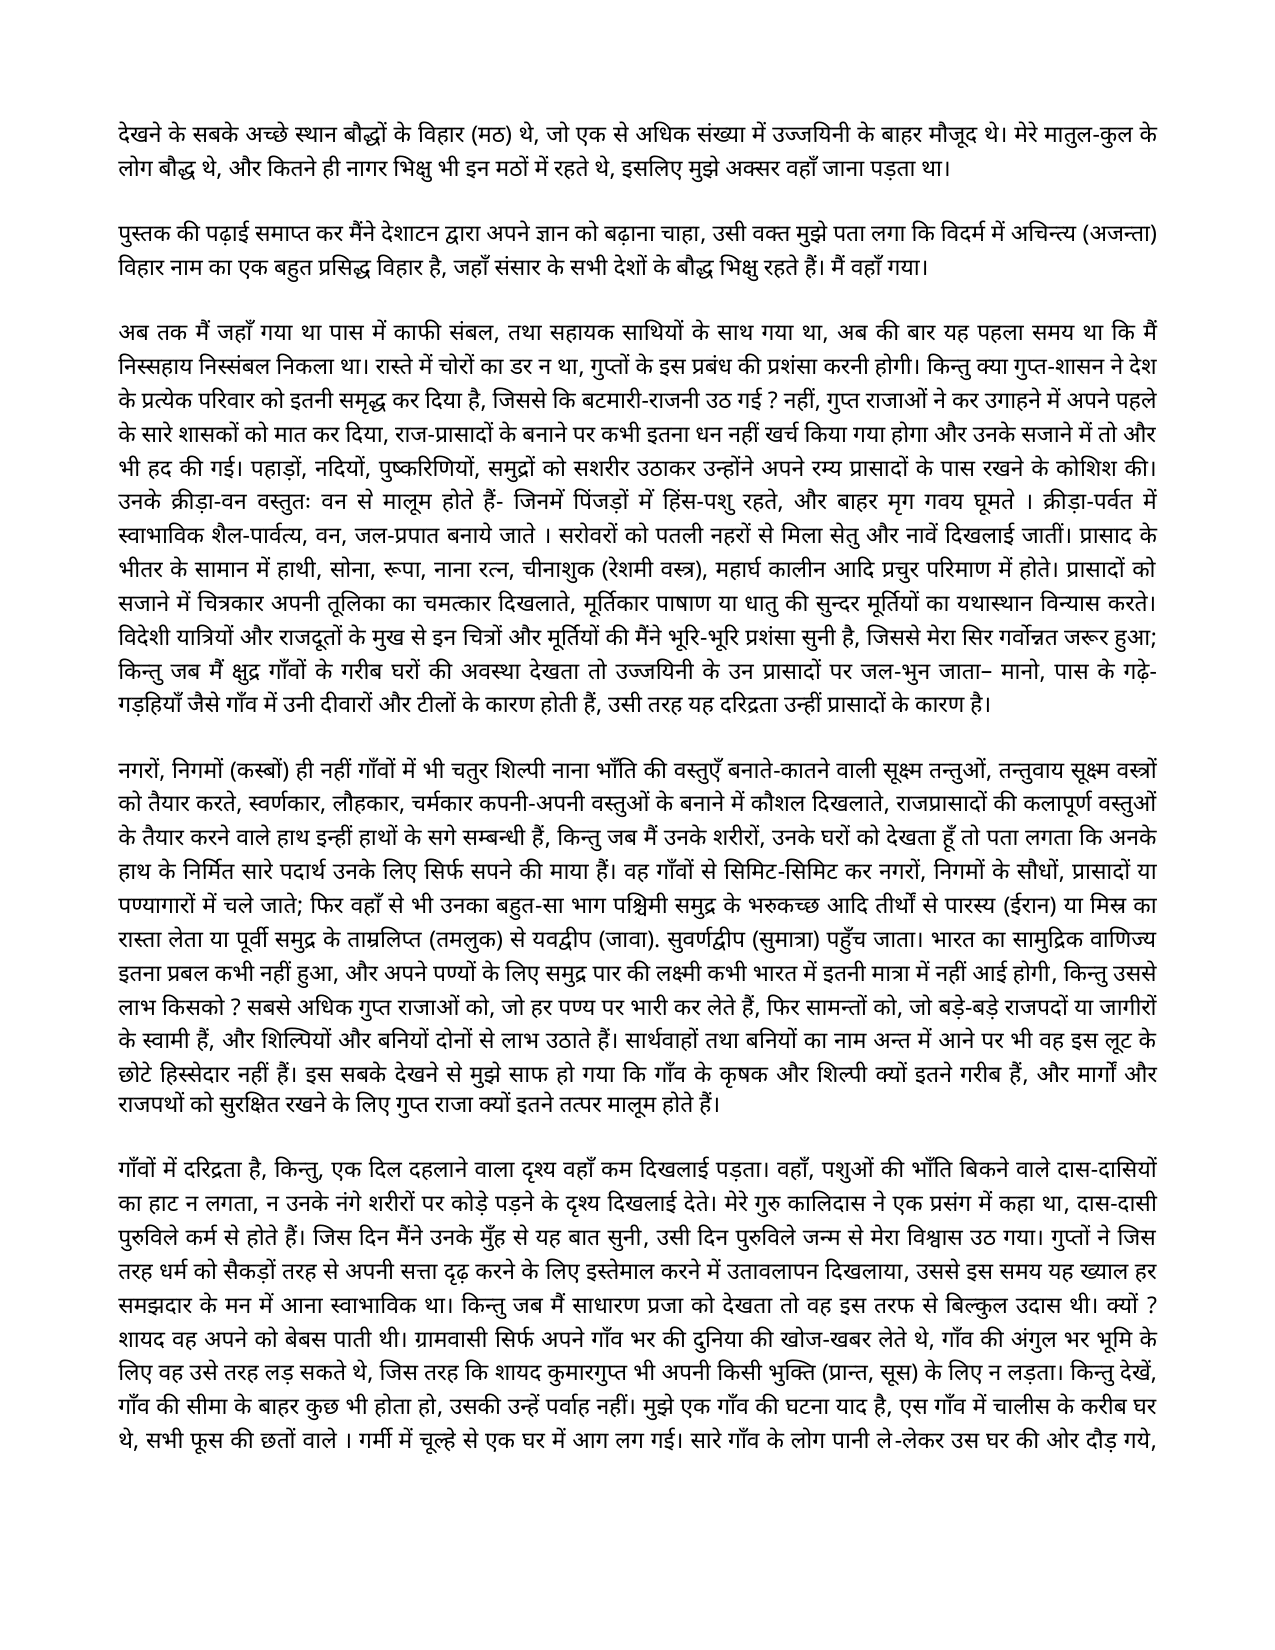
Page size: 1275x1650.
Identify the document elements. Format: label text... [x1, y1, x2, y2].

text गाँवों में दरिद्रता है, किन्तु, एक दिल दहलाने वाला दृश्य वहाँ कम दिखलाई पड़ता। वहाँ, पशुओं की भाँति बिकने वाले दास-दासियों का हाट न लगता, न उनके नंगे शरीरों पर कोड़े पड़ने के दृश्य दिखलाई देते। मेरे गुरु कालिदास ने एक प्रसंग में कहा था, दास-दासी पुरुविले कर्म से होते हैं। जिस दिन मैंने उनके मुँह से यह बात सुनी, उसी दिन पुरुविले जन्म से मेरा विश्वास उठ गया। गुप्तों ने जिस तरह धर्म को सैकड़ों तरह से अपनी सत्ता दृढ़ करने के लिए इस्तेमाल करने में उतावलापन दिखलाया, उससे इस समय यह ख्याल हर समझदार के मन में आना स्वाभाविक था। किन्तु जब मैं साधारण प्रजा को देखता तो वह इस तरफ से बिल्कुल उदास थी। क्यों ? शायद वह अपने को बेबस पाती थी। ग्रामवासी सिर्फ अपने गाँव भर की दुनिया की खोज-खबर लेते थे, गाँव की अंगुल भर भूमि के लिए वह उसे तरह लड़ सकते थे, जिस तरह कि शायद कुमारगुप्त भी अपनी किसी भुक्ति (प्रान्त, सूस) के लिए न लड़ता। किन्तु देखें, गाँव की सीमा के बाहर कुछ भी होता हो, उसकी उन्हें पर्वाह नहीं। मुझे एक गाँव की घटना याद है, एस गाँव में चालीस के करीब घर थे, सभी फूस की छतों वाले । गर्मी में चूल्हे से एक घर में आग लग गई। सारे गाँव के लोग पानी ले-लेकर उस घर की ओर दौड़ गये, [118, 1153, 1157, 1458]
text नगरों, निगमों (कस्बों) ही नहीं गाँवों में भी चतुर शिल्पी नाना भाँति की वस्तुएँ बनाते-कातने वाली सूक्ष्म तन्तुओं, तन्तुवाय सूक्ष्म वस्त्रों को तैयार करते, स्वर्णकार, लौहकार, चर्मकार कपनी-अपनी वस्तुओं के बनाने में कौशल दिखलाते, राजप्रासादों की कलापूर्ण वस्तुओं के तैयार करने वाले हाथ इन्हीं हाथों के सगे सम्बन्धी हैं, किन्तु जब मैं उनके शरीरों, उनके घरों को देखता हूँ तो पता लगता कि अनके हाथ के निर्मित सारे पदार्थ उनके लिए सिर्फ सपने की माया हैं। वह गाँवों से सिमिट-सिमिट कर नगरों, निगमों के सौधों, प्रासादों या पण्यागारों में चले जाते; फिर वहाँ से भी उनका बहुत-सा भाग पश्चिमी समुद्र के भरुकच्छ आदि तीर्थों से पारस्य (ईरान) या मिस्र का रास्ता लेता या पूर्वी समुद्र के ताम्रलिप्त (तमलुक) से यवद्वीप (जावा). सुवर्णद्वीप (सुमात्रा) पहुँच जाता। भारत का सामुद्रिक वाणिज्य इतना प्रबल कभी नहीं हुआ, और अपने पण्यों के लिए समुद्र पार की लक्ष्मी कभी भारत में इतनी मात्रा में नहीं आई होगी, किन्तु उससे लाभ किसको ? सबसे अधिक गुप्त राजाओं को, जो हर पण्य पर भारी कर लेते हैं, फिर सामन्तों को, जो बड़े-बड़े राजपदों या जागीरों के स्वामी हैं, और शिल्पियों और बनियों दोनों से लाभ उठाते हैं। सार्थवाहों तथा बनियों का नाम अन्त में आने पर भी वह इस लूट के छोटे हिस्सेदार नहीं हैं। इस सबके देखने से मुझे साफ हो गया कि गाँव के कृषक और शिल्पी क्यों इतने गरीब हैं, और मार्गों और राजपथों को सुरक्षित रखने के लिए गुप्त राजा क्यों इतने तत्पर मालूम होते हैं। [118, 753, 1157, 1122]
text पुस्तक की पढ़ाई समाप्त कर मैंने देशाटन द्वारा अपने ज्ञान को बढ़ाना चाहा, उसी वक्त मुझे पता लगा कि विदर्म में अचिन्त्य (अजन्ता) विहार नाम का एक बहुत प्रसिद्ध विहार है, जहाँ संसार के सभी देशों के बौद्ध भिक्षु रहते हैं। मैं वहाँ गया। [118, 217, 1157, 285]
text देखने के सबके अच्छे स्थान बौद्धों के विहार (मठ) थे, जो एक से अधिक संख्या में उज्जयिनी के बाहर मौजूद थे। मेरे मातुल-कुल के लोग बौद्ध थे, और कितने ही नागर भिक्षु भी इन मठों में रहते थे, इसलिए मुझे अक्सर वहाँ जाना पड़ता था। [118, 118, 1157, 186]
text अब तक मैं जहाँ गया था पास में काफी संबल, तथा सहायक साथियों के साथ गया था, अब की बार यह पहला समय था कि मैं निस्सहाय निस्संबल निकला था। रास्ते में चोरों का डर न था, गुप्तों के इस प्रबंध की प्रशंसा करनी होगी। किन्तु क्या गुप्त-शासन ने देश के प्रत्येक परिवार को इतनी समृद्ध कर दिया है, जिससे कि बटमारी-राजनी उठ गई ? नहीं, गुप्त राजाओं ने कर उगाहने में अपने पहले के सारे शासकों को मात कर दिया, राज-प्रासादों के बनाने पर कभी इतना धन नहीं खर्च किया गया होगा और उनके सजाने में तो और भी हद की गई। पहाड़ों, नदियों, पुष्करिणियों, समुद्रों को सशरीर उठाकर उन्होंने अपने रम्य प्रासादों के पास रखने के कोशिश की। उनके क्रीड़ा-वन वस्तुतः वन से मालूम होते हैं- जिनमें पिंजड़ों में हिंस-पशु रहते, और बाहर मृग गवय घूमते । क्रीड़ा-पर्वत में स्वाभाविक शैल-पार्वत्य, वन, जल-प्रपात बनाये जाते । सरोवरों को पतली नहरों से मिला सेतु और नावें दिखलाई जातीं। प्रासाद के भीतर के सामान में हाथी, सोना, रूपा, नाना रत्न, चीनाशुक (रेशमी वस्त्र), महार्घ कालीन आदि प्रचुर परिमाण में होते। प्रासादों को सजाने में चित्रकार अपनी तूलिका का चमत्कार दिखलाते, मूर्तिकार पाषाण या धातु की सुन्दर मूर्तियों का यथास्थान विन्यास करते। विदेशी यात्रियों और राजदूतों के मुख से इन चित्रों और मूर्तियों की मैंने भूरि-भूरि प्रशंसा सुनी है, जिससे मेरा सिर गर्वोन्नत जरूर हुआ; किन्तु जब मैं क्षुद्र गाँवों के गरीब घरों की अवस्था देखता तो उज्जयिनी के उन प्रासादों पर जल-भुन जाता– मानो, पास के गढ़े-गड़हियाँ जैसे गाँव में उनी दीवारों और टीलों के कारण होती हैं, उसी तरह यह दरिद्रता उन्हीं प्रासादों के कारण है। [118, 316, 1157, 722]
